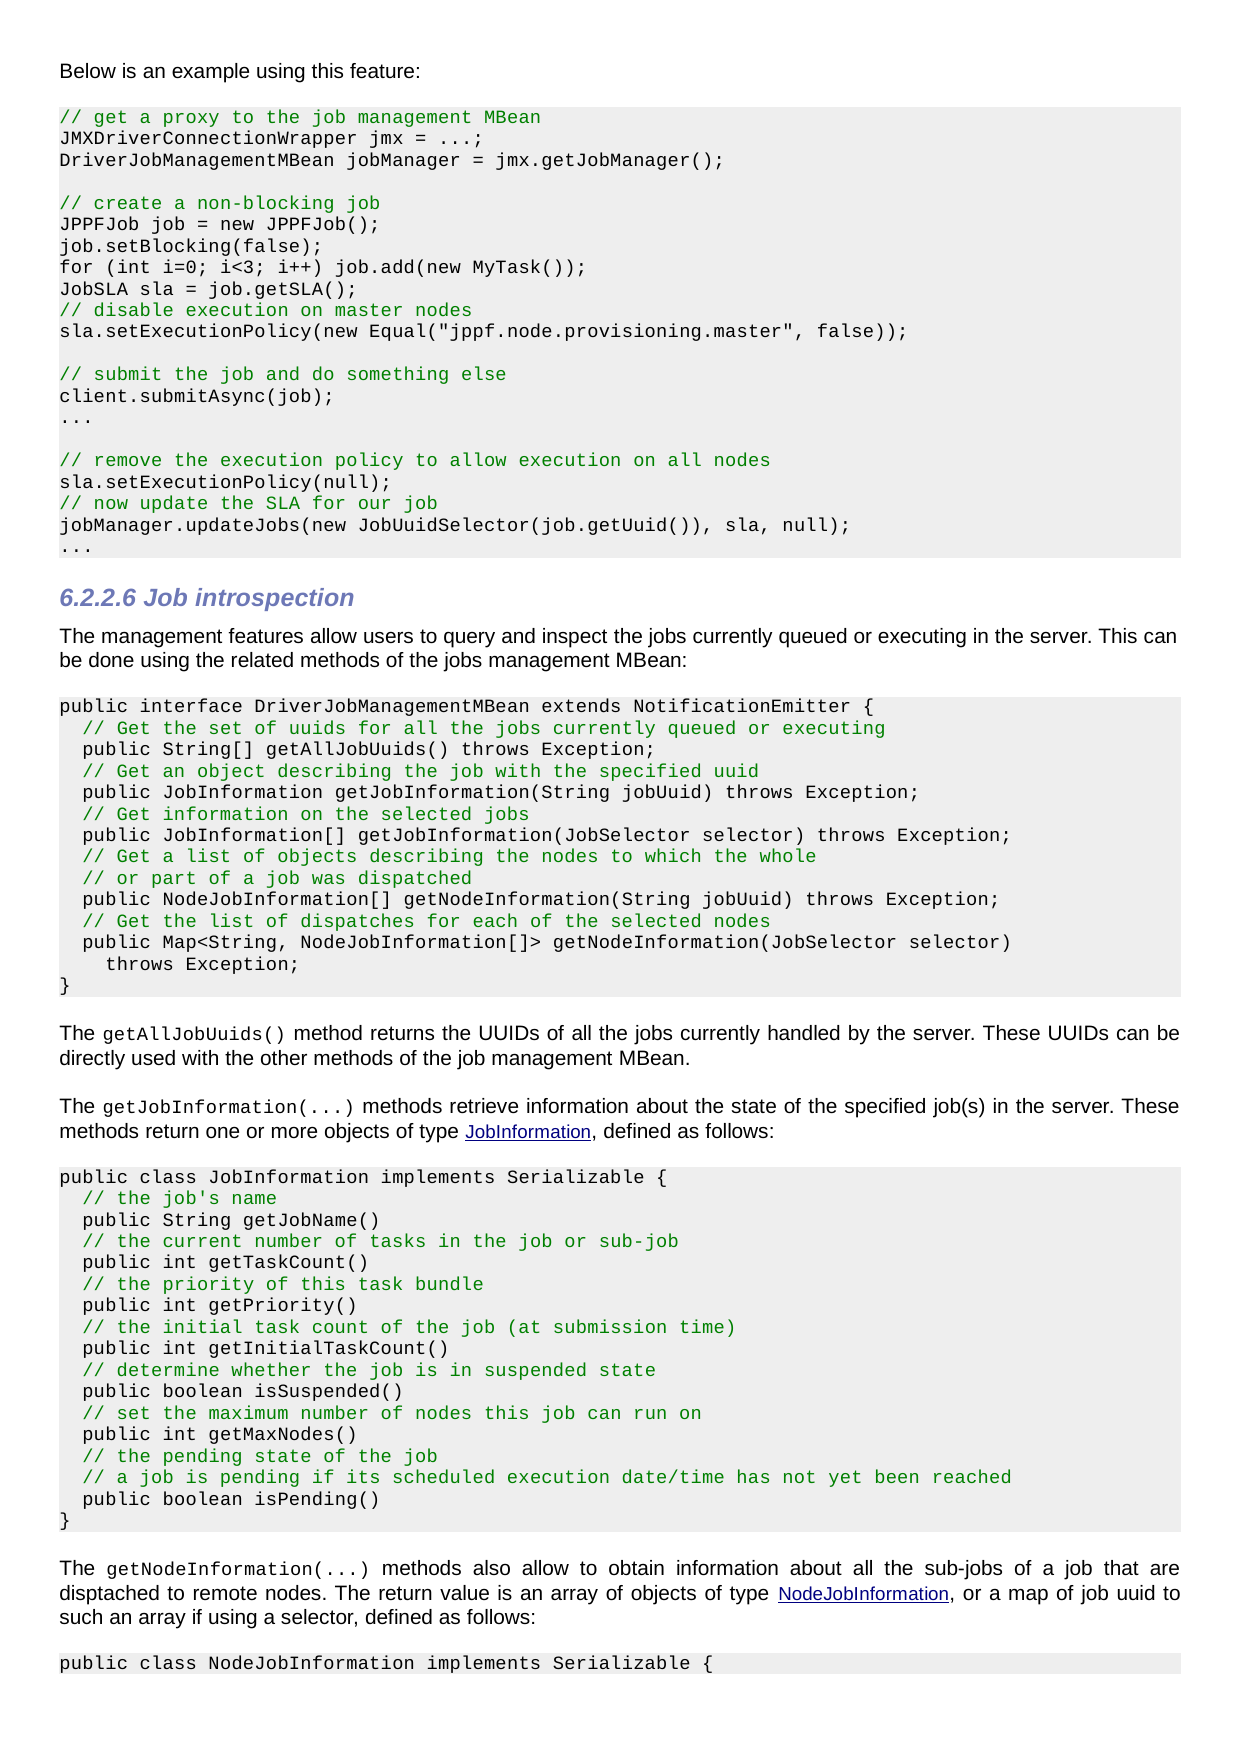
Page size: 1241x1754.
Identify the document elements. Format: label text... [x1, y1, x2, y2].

text ... [59, 408, 1181, 429]
subtitle Job introspection [59, 583, 1181, 612]
text public String[] getAllJobUuids() throws Exception; [59, 739, 1181, 761]
text The getAllJobUuids() method returns the UUIDs of all the jobs currently handled by the server. These UUIDs can be directly used with the other methods of the job management MBean. [59, 1021, 1181, 1070]
text job.setBlocking(false); [59, 236, 1181, 257]
text public int getInitialTaskCount() [59, 1339, 1181, 1360]
text // or part of a job was dispatched [59, 868, 1181, 890]
text public Map<String, NodeJobInformation[]> getNodeInformation(JobSelector selector) [59, 933, 1181, 954]
text for (int i=0; i<3; i++) job.add(new MyTask()); [59, 257, 1181, 279]
text public int getMaxNodes() [59, 1424, 1181, 1446]
text public boolean isSuspended() [59, 1382, 1181, 1403]
text The getNodeInformation(...) methods also allow to obtain information about all the sub-jobs of a job that are disptached to remote nodes. The return value is an array of objects of type NodeJobInformation, or a map of job uuid to such an array if using a selector, defined as follows: [59, 1556, 1181, 1629]
text // Get a list of objects describing the nodes to which the whole [59, 847, 1181, 868]
text // create a non-blocking job [59, 193, 1181, 214]
text public JobInformation getJobInformation(String jobUuid) throws Exception; [59, 782, 1181, 804]
text // the job's name [59, 1188, 1181, 1210]
text // submit the job and do something else [59, 365, 1181, 386]
text // disable execution on master nodes [59, 300, 1181, 322]
text public interface DriverJobManagementMBean extends NotificationEmitter { [59, 697, 1181, 718]
text // the initial task count of the job (at submission time) [59, 1317, 1181, 1339]
text JobSLA sla = job.getSLA(); [59, 279, 1181, 300]
text JMXDriverConnectionWrapper jmx = ...; [59, 129, 1181, 150]
text public boolean isPending() [59, 1489, 1181, 1510]
text public NodeJobInformation[] getNodeInformation(String jobUuid) throws Exception; [59, 890, 1181, 911]
text // now update the SLA for our job [59, 493, 1181, 515]
text public class JobInformation implements Serializable { [59, 1167, 1181, 1188]
text // remove the execution policy to allow execution on all nodes [59, 451, 1181, 472]
text // Get an object describing the job with the specified uuid [59, 761, 1181, 782]
text // a job is pending if its scheduled execution date/time has not yet been reached [59, 1467, 1181, 1489]
text public int getPriority() [59, 1296, 1181, 1317]
text public class NodeJobInformation implements Serializable { [59, 1653, 1181, 1674]
text jobManager.updateJobs(new JobUuidSelector(job.getUuid()), sla, null); [59, 515, 1181, 536]
text The management features allow users to query and inspect the jobs currently queued or executing in the server. This can be done using the related methods of the jobs management MBean: [59, 624, 1181, 672]
text } [59, 1510, 1181, 1532]
text // set the maximum number of nodes this job can run on [59, 1403, 1181, 1424]
text // Get the list of dispatches for each of the selected nodes [59, 911, 1181, 933]
text sla.setExecutionPolicy(null); [59, 472, 1181, 493]
text JPPFJob job = new JPPFJob(); [59, 214, 1181, 236]
text DriverJobManagementMBean jobManager = jmx.getJobManager(); [59, 150, 1181, 172]
text public String getJobName() [59, 1210, 1181, 1231]
text ... [59, 536, 1181, 558]
text // the pending state of the job [59, 1446, 1181, 1467]
text // get a proxy to the job management MBean [59, 107, 1181, 129]
text public JobInformation[] getJobInformation(JobSelector selector) throws Exception; [59, 825, 1181, 847]
text throws Exception; [59, 954, 1181, 976]
text The getJobInformation(...) methods retrieve information about the state of the specified job(s) in the server. These methods return one or more objects of type JobInformation, defined as follows: [59, 1094, 1181, 1143]
text Below is an example using this feature: [59, 59, 1181, 83]
text // the priority of this task bundle [59, 1274, 1181, 1296]
text // determine whether the job is in suspended state [59, 1360, 1181, 1382]
text // Get information on the selected jobs [59, 804, 1181, 825]
text } [59, 976, 1181, 997]
text sla.setExecutionPolicy(new Equal("jppf.node.provisioning.master", false)); [59, 322, 1181, 343]
text // the current number of tasks in the job or sub-job [59, 1231, 1181, 1253]
text // Get the set of uuids for all the jobs currently queued or executing [59, 718, 1181, 739]
text client.submitAsync(job); [59, 386, 1181, 408]
text public int getTaskCount() [59, 1253, 1181, 1274]
